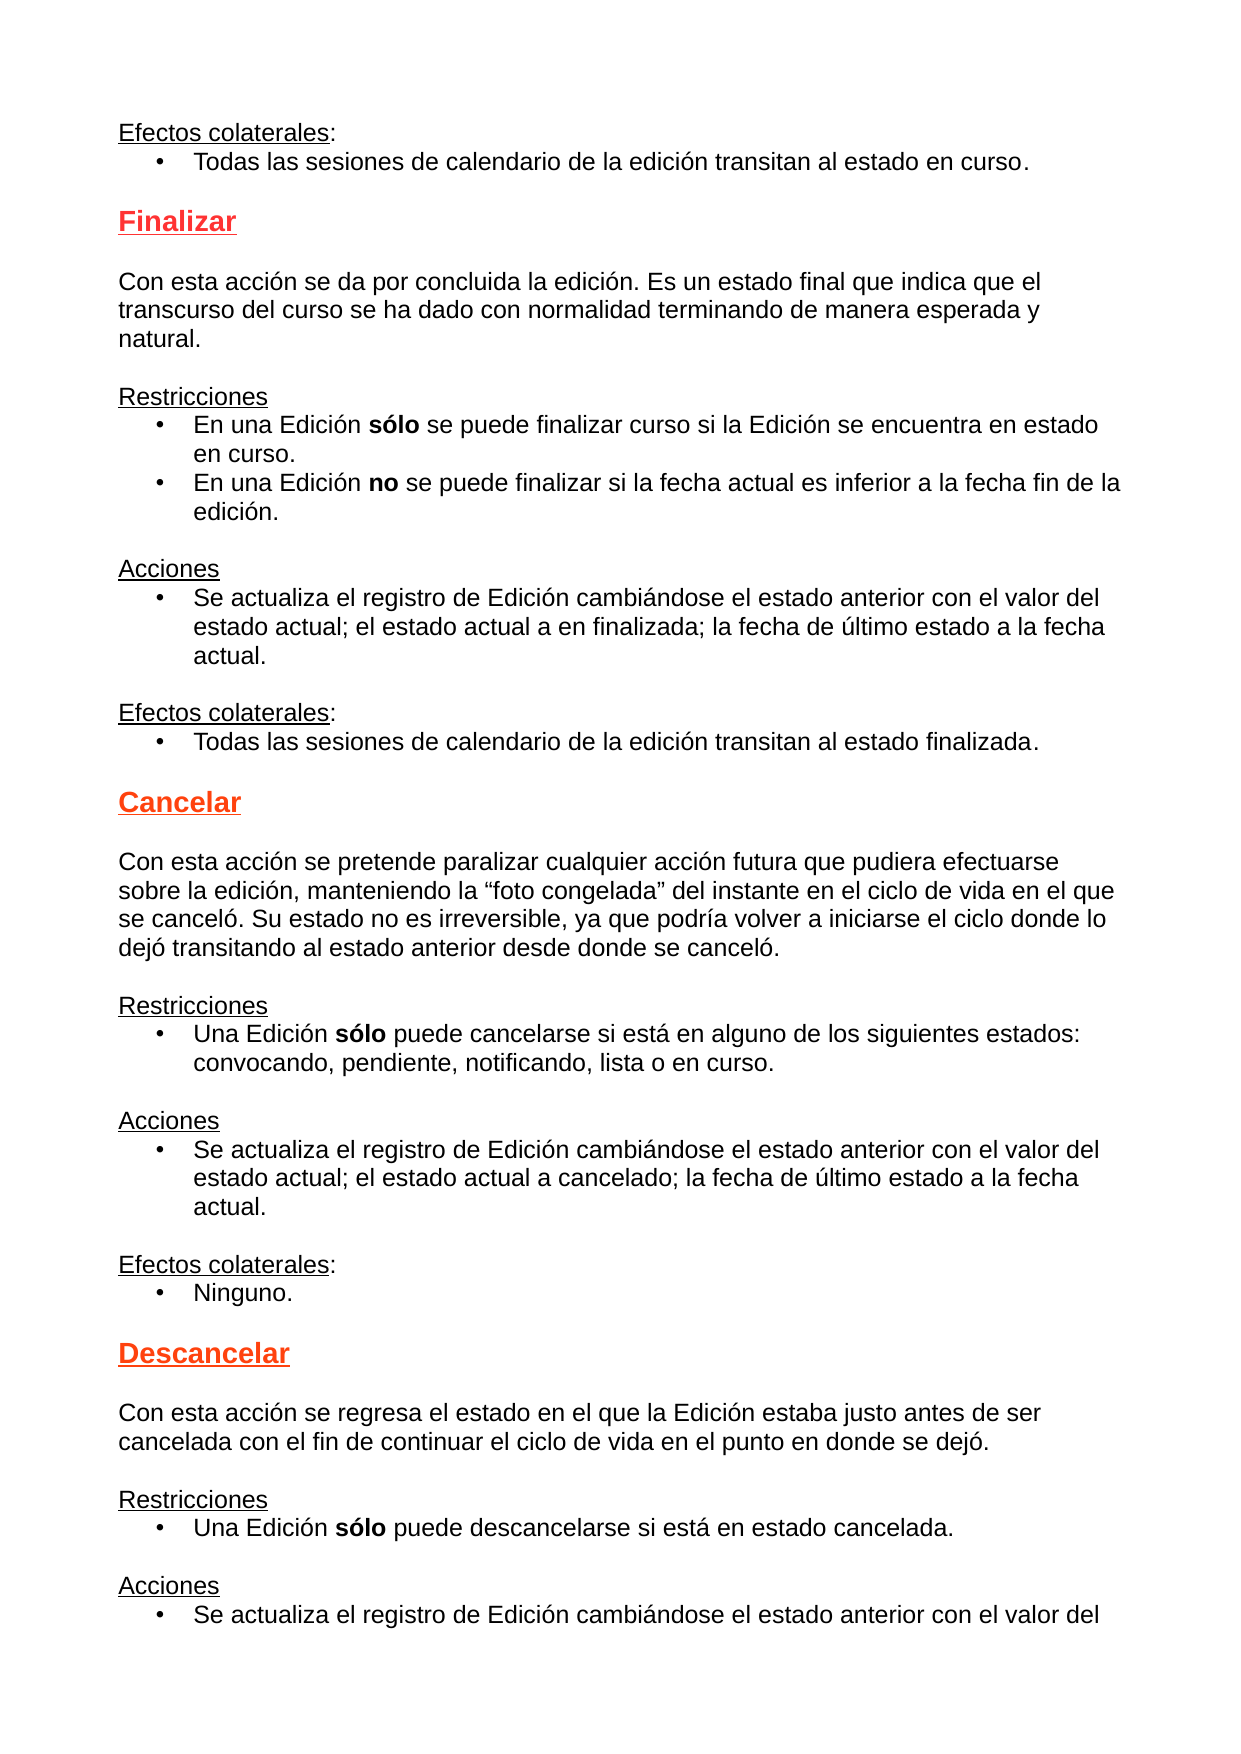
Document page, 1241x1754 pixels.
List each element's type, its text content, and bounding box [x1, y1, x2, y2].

text Acciones [118, 554, 1122, 583]
text Finalizar [118, 204, 1122, 238]
text Efectos colaterales: [118, 118, 1122, 147]
list Todas las sesiones de calendario de la edición transitan al estado en curso. [156, 147, 1122, 176]
text Efectos colaterales: [118, 698, 1122, 727]
text Efectos colaterales: [118, 1250, 1122, 1278]
list Una Edición sólo puede descancelarse si está en estado cancelada. [156, 1513, 1122, 1542]
list Se actualiza el registro de Edición cambiándose el estado anterior con el valor del [156, 1600, 1122, 1628]
text Restricciones [118, 382, 1122, 411]
list En una Edición sólo se puede finalizar curso si la Edición se encuentra en estado en curso. [156, 411, 1122, 468]
list Una Edición sólo puede cancelarse si está en alguno de los siguientes estados: convocando, pendiente, notificando, lista o en curso. [156, 1019, 1122, 1077]
text Acciones [118, 1571, 1122, 1600]
list Todas las sesiones de calendario de la edición transitan al estado finalizada. [156, 727, 1122, 756]
text Descancelar [118, 1336, 1122, 1369]
text Restricciones [118, 1484, 1122, 1513]
list En una Edición no se puede finalizar si la fecha actual es inferior a la fecha fin de la edición. [156, 468, 1122, 526]
list Ninguno. [156, 1278, 1122, 1307]
text Restricciones [118, 991, 1122, 1019]
text Con esta acción se pretende paralizar cualquier acción futura que pudiera efectuarse sobre la edición, manteniendo la “foto congelada” del instante en el ciclo de vida en el que se canceló. Su estado no es irreversible, ya que podría volver a iniciarse el ciclo donde lo dejó transitando al estado anterior desde donde se canceló. [118, 847, 1122, 962]
list Se actualiza el registro de Edición cambiándose el estado anterior con el valor del estado actual; el estado actual a cancelado; la fecha de último estado a la fecha actual. [156, 1134, 1122, 1221]
text Con esta acción se regresa el estado en el que la Edición estaba justo antes de ser cancelada con el fin de continuar el ciclo de vida en el punto en donde se dejó. [118, 1398, 1122, 1456]
list Se actualiza el registro de Edición cambiándose el estado anterior con el valor del estado actual; el estado actual a en finalizada; la fecha de último estado a la fecha actual. [156, 583, 1122, 669]
text Acciones [118, 1106, 1122, 1134]
text Con esta acción se da por concluida la edición. Es un estado final que indica que el transcurso del curso se ha dado con normalidad terminando de manera esperada y natural. [118, 267, 1122, 353]
text Cancelar [118, 785, 1122, 818]
